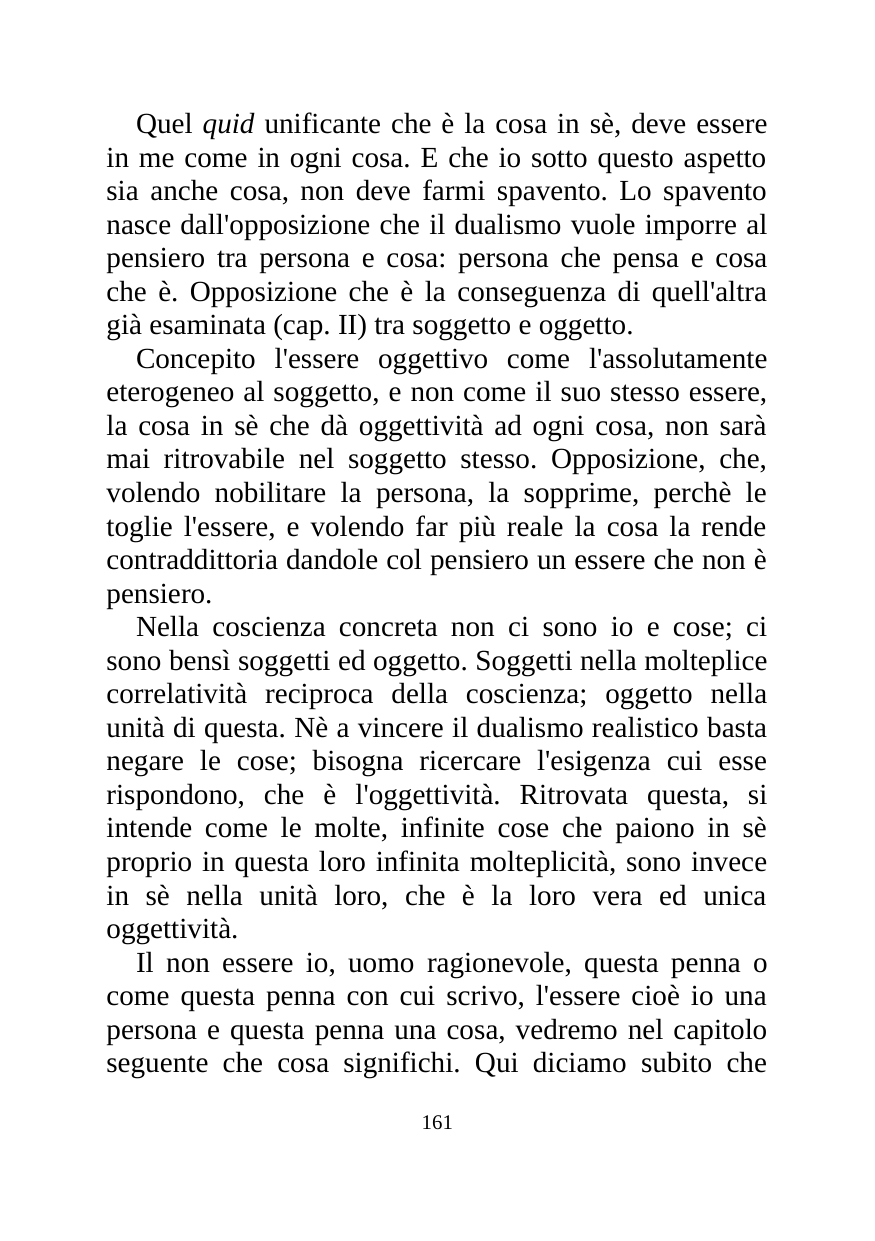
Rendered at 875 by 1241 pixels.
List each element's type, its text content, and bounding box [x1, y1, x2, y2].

text Nella coscienza concreta non ci sono io e cose; ci sono bensì soggetti ed oggetto. Soggetti nella molteplice correlatività reciproca della coscienza; oggetto nella unità di questa. Nè a vincere il dualismo realistico basta negare le cose; bisogna ricercare l'esigenza cui esse rispondono, che è l'oggettività. Ritrovata questa, si intende come le molte, infinite cose che paiono in sè proprio in questa loro infinita molteplicità, sono invece in sè nella unità loro, che è la loro vera ed unica oggettività. [106, 609, 768, 945]
text Concepito l'essere oggettivo come l'assolutamente eterogeneo al soggetto, e non come il suo stesso essere, la cosa in sè che dà oggettività ad ogni cosa, non sarà mai ritrovabile nel soggetto stesso. Opposizione, che, volendo nobilitare la persona, la sopprime, perchè le toglie l'essere, e volendo far più reale la cosa la rende contraddittoria dandole col pensiero un essere che non è pensiero. [106, 341, 768, 609]
text Il non essere io, uomo ragionevole, questa penna o come questa penna con cui scrivo, l'essere cioè io una persona e questa penna una cosa, vedremo nel capitolo seguente che cosa significhi. Qui diciamo subito che [106, 945, 768, 1079]
text Quel quid unificante che è la cosa in sè, deve essere in me come in ogni cosa. E che io sotto questo aspetto sia anche cosa, non deve farmi spavento. Lo spavento nasce dall'opposizione che il dualismo vuole imporre al pensiero tra persona e cosa: persona che pensa e cosa che è. Opposizione che è la conseguenza di quell'altra già esaminata (cap. II) tra soggetto e oggetto. [106, 106, 768, 341]
